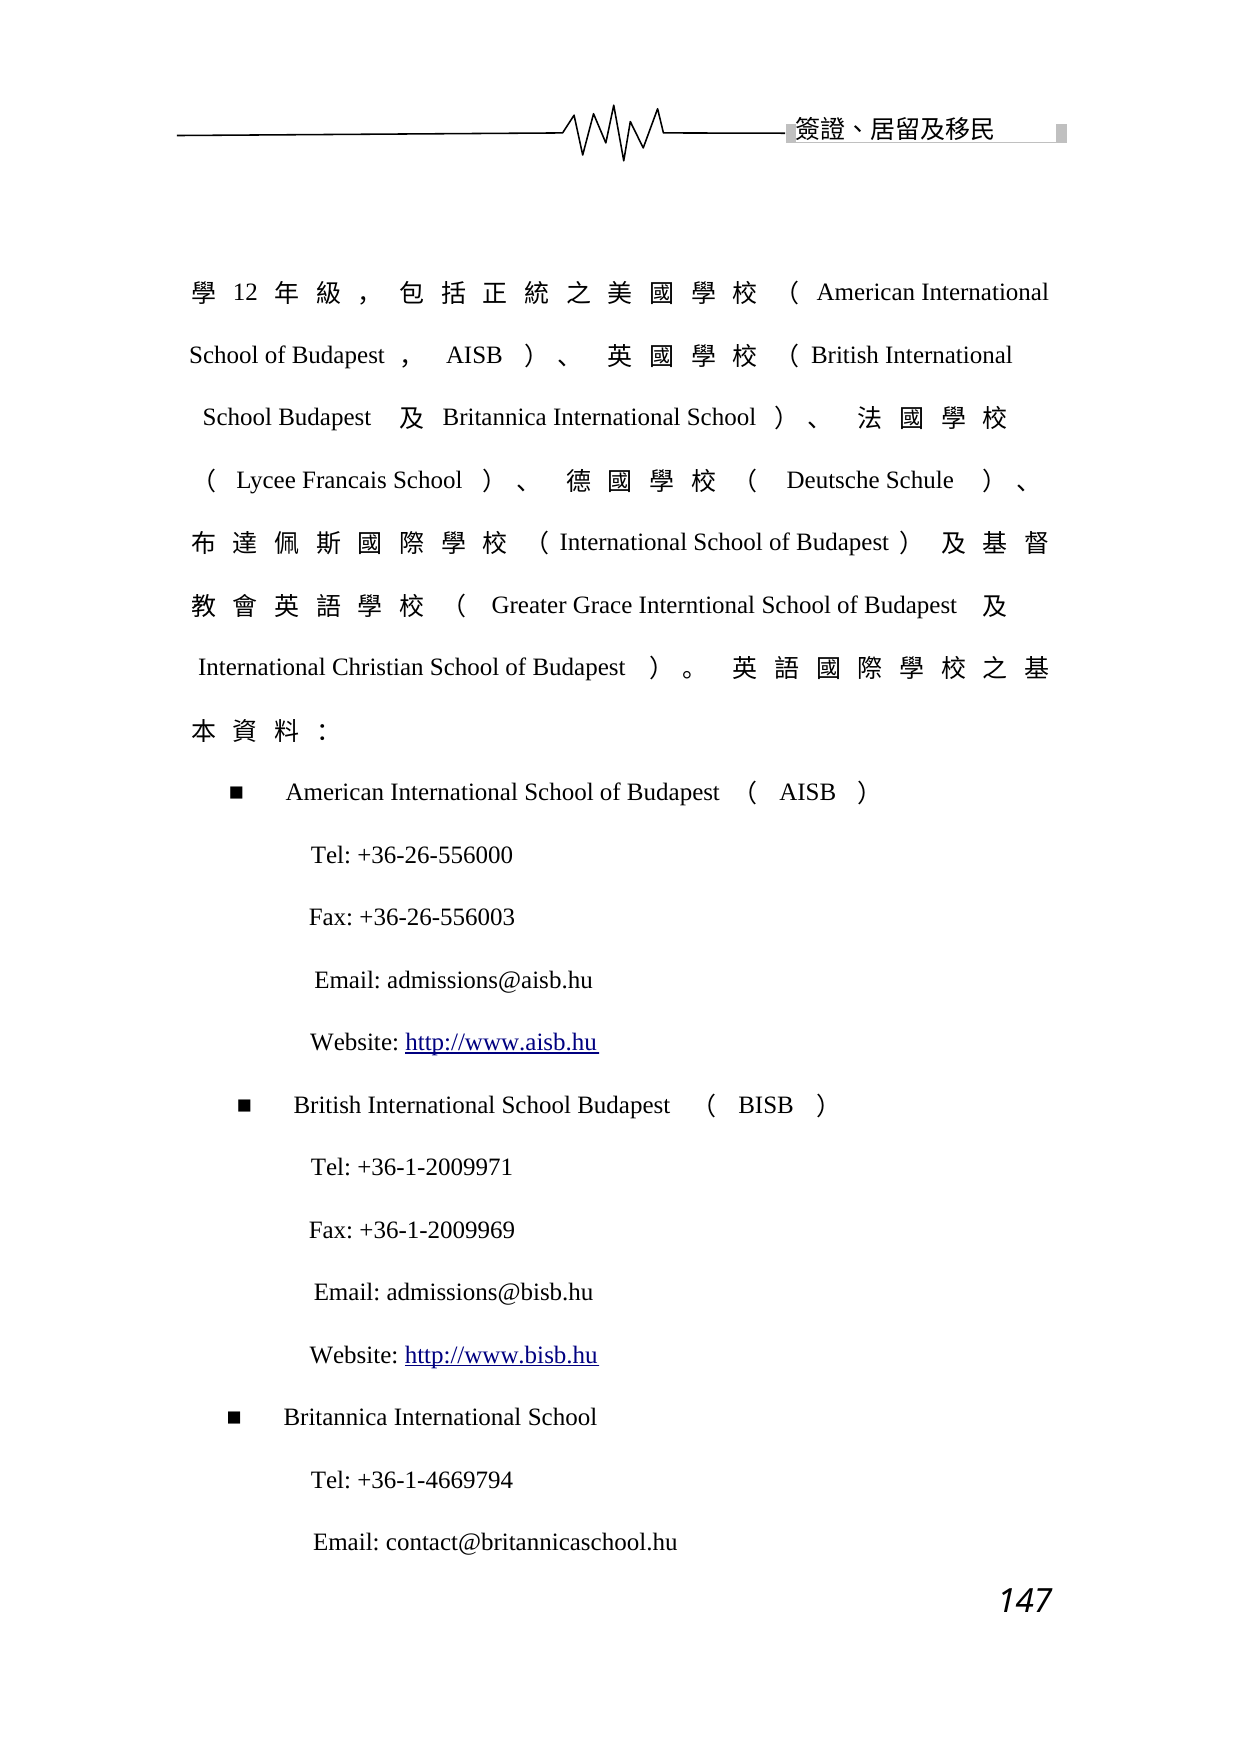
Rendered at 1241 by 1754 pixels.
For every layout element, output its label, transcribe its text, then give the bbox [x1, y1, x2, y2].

text Tel: +36-26-556000 [281, 813, 1058, 875]
text ■ American International School of Budapest（AISB） [207, 750, 1058, 813]
text Website: http://www.bisb.hu [281, 1313, 1058, 1375]
text Email: admissions@bisb.hu [281, 1250, 1058, 1313]
text Tel: +36-1-2009971 [281, 1125, 1058, 1188]
text Tel: +36-1-4669794 [281, 1438, 1058, 1500]
text Website: http://www.aisb.hu [281, 1000, 1058, 1063]
text Fax: +36-1-2009969 [281, 1188, 1058, 1250]
text Email: contact@britannicaschool.hu [281, 1500, 1058, 1563]
text Fax: +36-26-556003 [281, 875, 1058, 938]
text 學12年級，包括正統之美國學校（American International School of Budapest，AISB）、英國學校（British International School Budapest及Britannica International School）、法國學校（Lycee Francais School）、德國學校（Deutsche Schule）、布達佩斯國際學校（International School of Budapest）及基督教會英語學校（Greater Grace Interntional School of Budapest及International Christian School of Budapest）。英語國際學校之基本資料： [183, 250, 1058, 750]
text ■ Britannica International School [207, 1375, 1058, 1438]
text Email: admissions@aisb.hu [281, 938, 1058, 1000]
text ■ British International School Budapest（BISB） [207, 1063, 1058, 1125]
